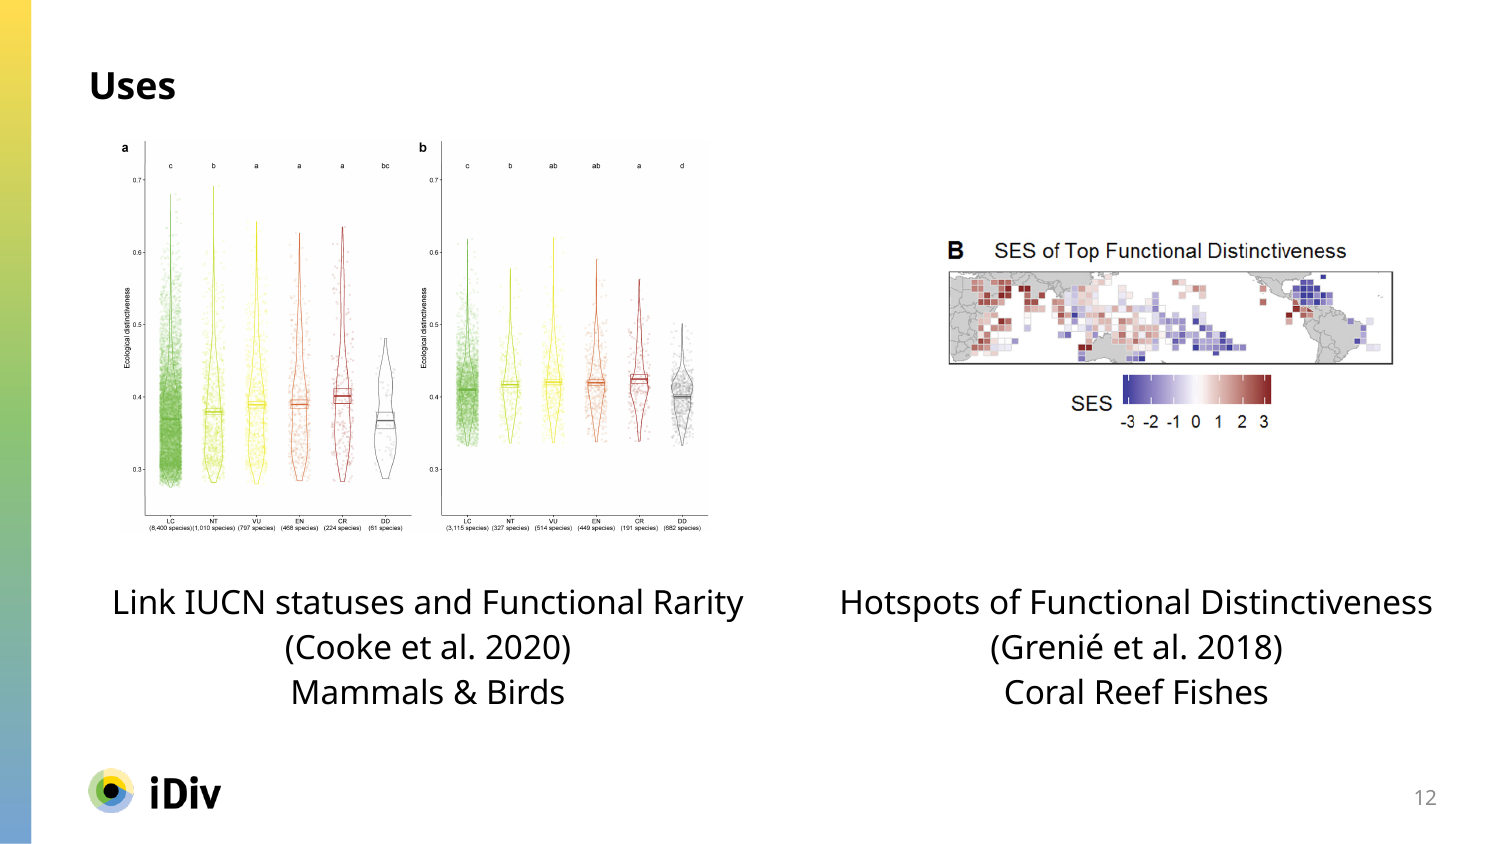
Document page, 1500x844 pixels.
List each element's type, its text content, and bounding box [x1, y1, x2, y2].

text_box Hotspots of Functional Distinctiveness (Grenié et al. 2018) Coral Reef Fishes [767, 571, 1500, 708]
list Uses [88, 61, 1437, 157]
picture [0, 0, 1500, 844]
slide_number [1240, 767, 1437, 813]
text_box Link IUCN statuses and Functional Rarity (Cooke et al. 2020) Mammals & Birds [59, 571, 767, 708]
